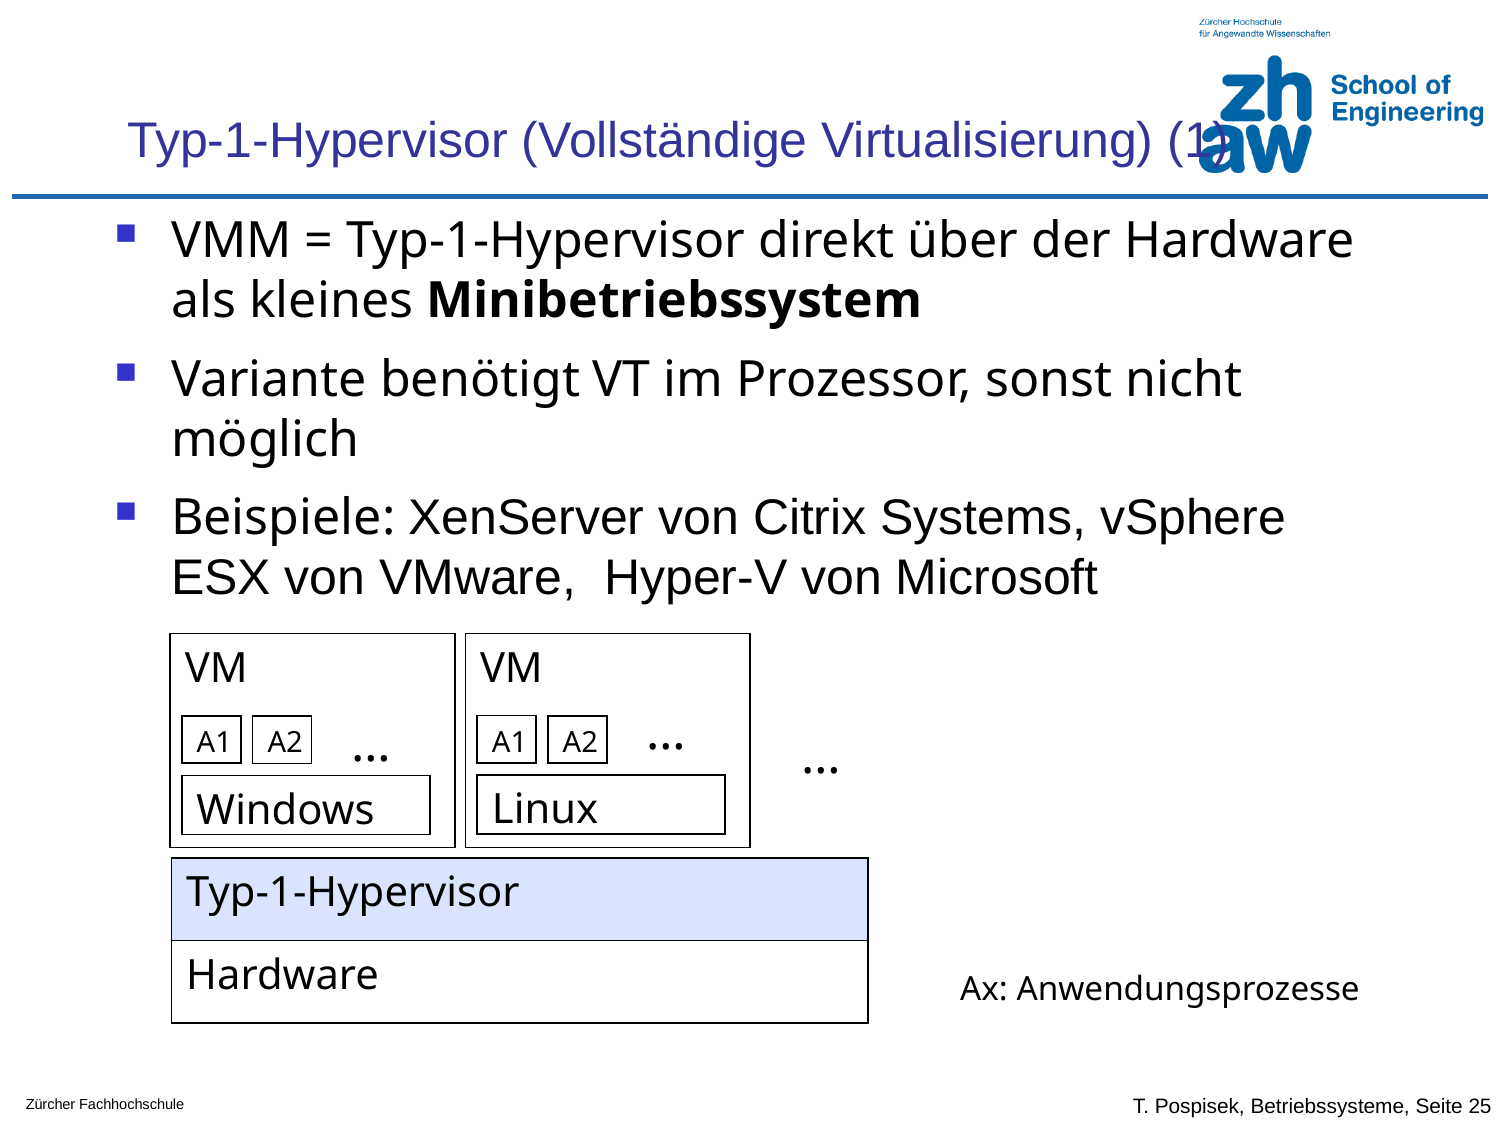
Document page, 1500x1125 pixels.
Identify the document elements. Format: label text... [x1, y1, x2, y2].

text_box Hardware [171, 941, 869, 1024]
text_box A2 [252, 715, 312, 764]
text_box A1 [181, 715, 241, 764]
text_box … [631, 692, 702, 767]
text_box Windows [181, 775, 430, 835]
text_box Linux [477, 774, 726, 835]
text_box … [336, 704, 406, 779]
text_box A1 [477, 715, 537, 763]
list VMM = Typ-1-Hypervisor direkt über der Hardware als kleines Minibetriebssystem Variante benötigt VT im Prozessor, sonst nicht möglich Beispiele: XenServer von Citrix Systems, vSphere ESX von VMware, Hyper-V von Microsoft [99, 200, 1375, 528]
text_box … [786, 716, 856, 791]
picture [1199, 19, 1483, 173]
text_box VM [465, 633, 751, 848]
text_box A2 [547, 715, 607, 764]
text_box VM [170, 633, 455, 848]
title Typ-1-Hypervisor (Vollständige Virtualisierung) (1) [112, 50, 1391, 175]
text_box Ax: Anwendungsprozesse [945, 959, 1376, 1015]
text_box Typ-1-Hypervisor [171, 857, 869, 941]
